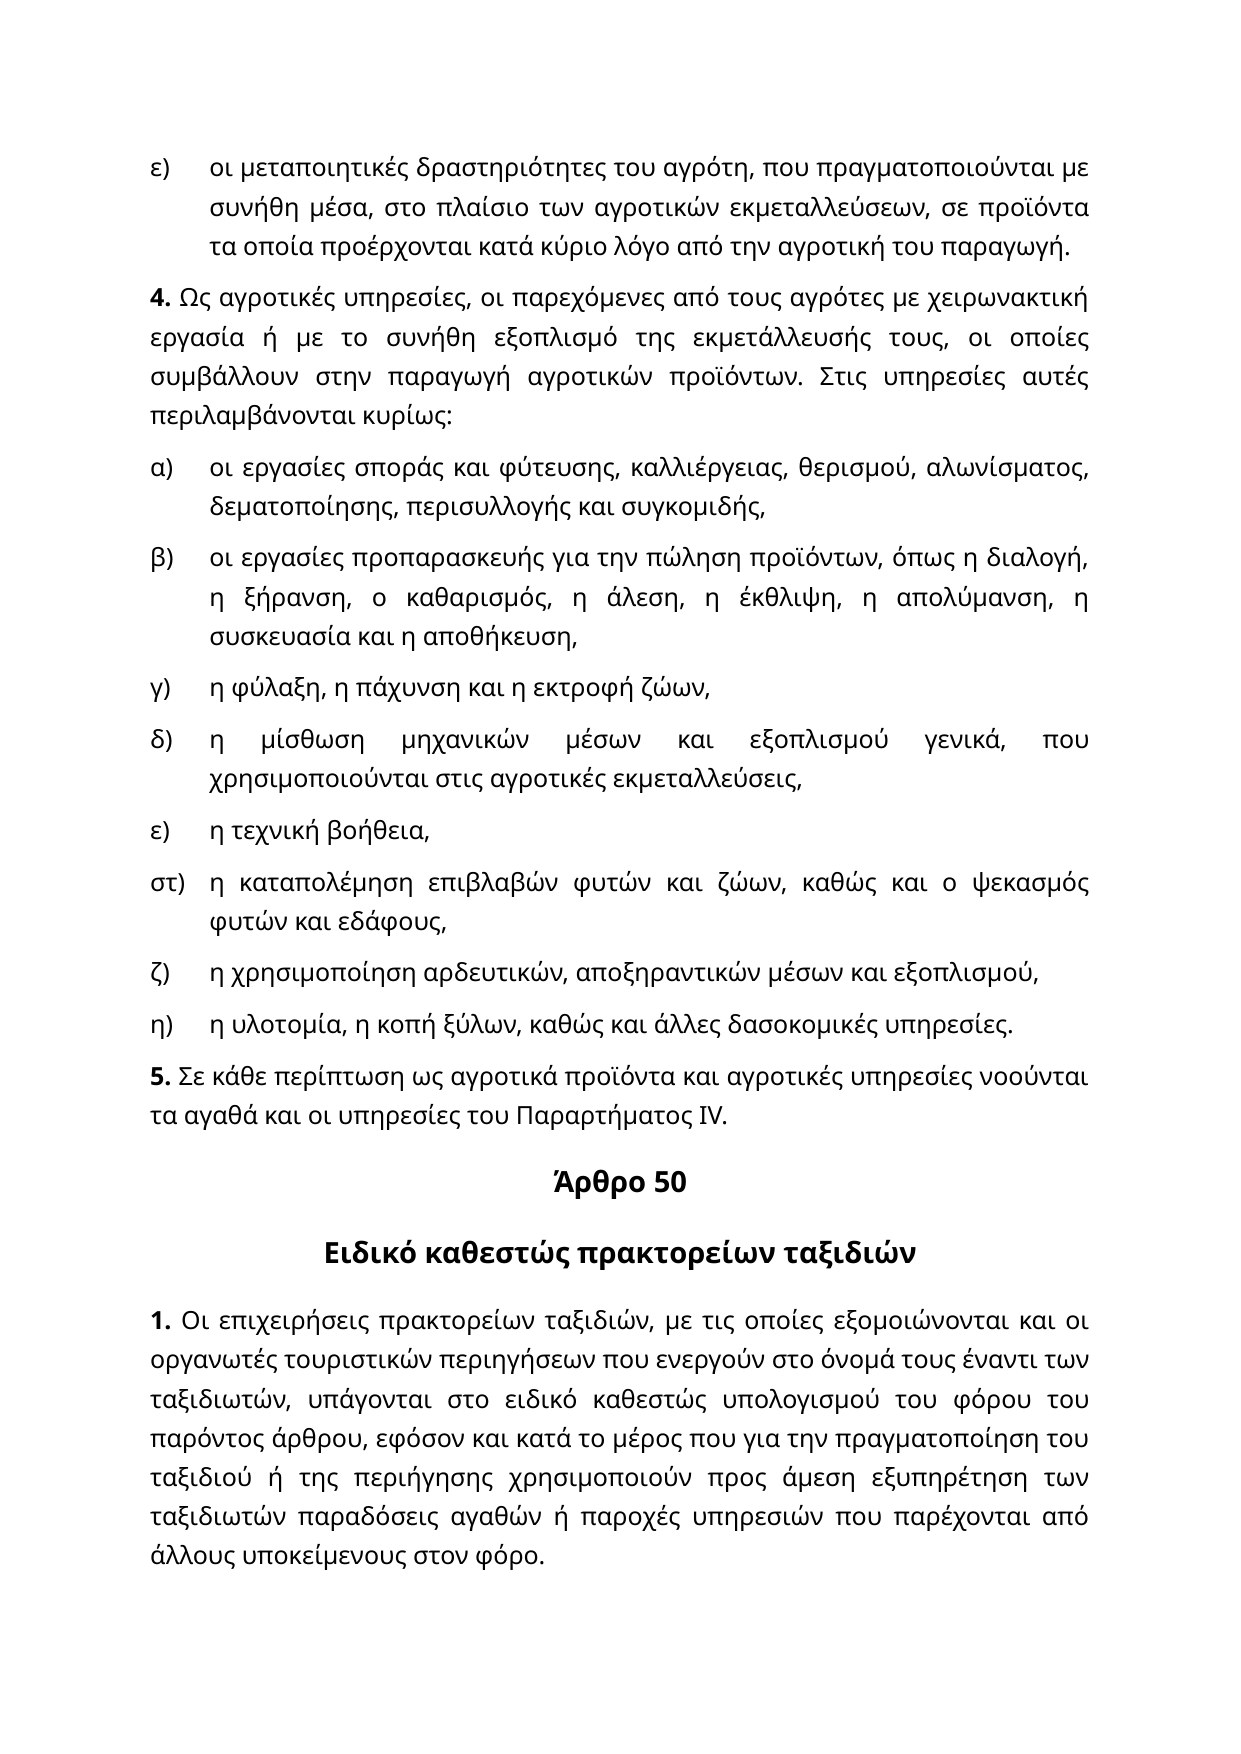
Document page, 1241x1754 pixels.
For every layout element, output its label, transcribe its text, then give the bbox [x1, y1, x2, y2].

list δ) η μίσθωση μηχανικών μέσων και εξοπλισμού γενικά, που χρησιμοποιούνται στις αγροτικές εκμεταλλεύσεις, [150, 722, 1090, 795]
list ζ) η χρησιμοποίηση αρδευτικών, αποξηραντικών μέσων και εξοπλισμού, [150, 955, 1090, 989]
list ε) οι μεταποιητικές δραστηριότητες του αγρότη, που πραγματοποιούνται με συνήθη μέσα, στο πλαίσιο των αγροτικών εκμεταλλεύσεων, σε προϊόντα τα οποία προέρχονται κατά κύριο λόγο από την αγροτική του παραγωγή. [150, 150, 1090, 262]
text 1. Οι επιχειρήσεις πρακτορείων ταξιδιών, με τις οποίες εξομοιώνονται και οι οργανωτές τουριστικών περιηγήσεων που ενεργούν στο όνομά τους έναντι των ταξιδιωτών, υπάγονται στο ειδικό καθεστώς υπολογισμού του φόρου του παρόντος άρθρου, εφόσον και κατά το μέρος που για την πραγματοποίηση του ταξιδιού ή της περιήγησης χρησιμοποιούν προς άμεση εξυπηρέτηση των ταξιδιωτών παραδόσεις αγαθών ή παροχές υπηρεσιών που παρέχονται από άλλους υποκείμενους στον φόρο. [150, 1303, 1090, 1572]
list στ) η καταπολέμηση επιβλαβών φυτών και ζώων, καθώς και ο ψεκασμός φυτών και εδάφους, [150, 864, 1090, 937]
text 5. Σε κάθε περίπτωση ως αγροτικά προϊόντα και αγροτικές υπηρεσίες νοούνται τα αγαθά και οι υπηρεσίες του Παραρτήματος IV. [150, 1058, 1090, 1132]
list γ) η φύλαξη, η πάχυνση και η εκτροφή ζώων, [150, 670, 1090, 704]
text 4. Ως αγροτικές υπηρεσίες, οι παρεχόμενες από τους αγρότες με χειρωνακτική εργασία ή με το συνήθη εξοπλισμό της εκμετάλλευσής τους, οι οποίες συμβάλλουν στην παραγωγή αγροτικών προϊόντων. Στις υπηρεσίες αυτές περιλαμβάνονται κυρίως: [150, 280, 1090, 432]
list α) οι εργασίες σποράς και φύτευσης, καλλιέργειας, θερισμού, αλωνίσματος, δεματοποίησης, περισυλλογής και συγκομιδής, [150, 449, 1090, 522]
list β) οι εργασίες προπαρασκευής για την πώληση προϊόντων, όπως η διαλογή, η ξήρανση, ο καθαρισμός, η άλεση, η έκθλιψη, η απολύμανση, η συσκευασία και η αποθήκευση, [150, 540, 1090, 652]
list η) η υλοτομία, η κοπή ξύλων, καθώς και άλλες δασοκομικές υπηρεσίες. [150, 1007, 1090, 1041]
list ε) η τεχνική βοήθεια, [150, 812, 1090, 847]
subtitle Άρθρο 50 [150, 1162, 1090, 1201]
subtitle Ειδικό καθεστώς πρακτορείων ταξιδιών [150, 1232, 1090, 1272]
